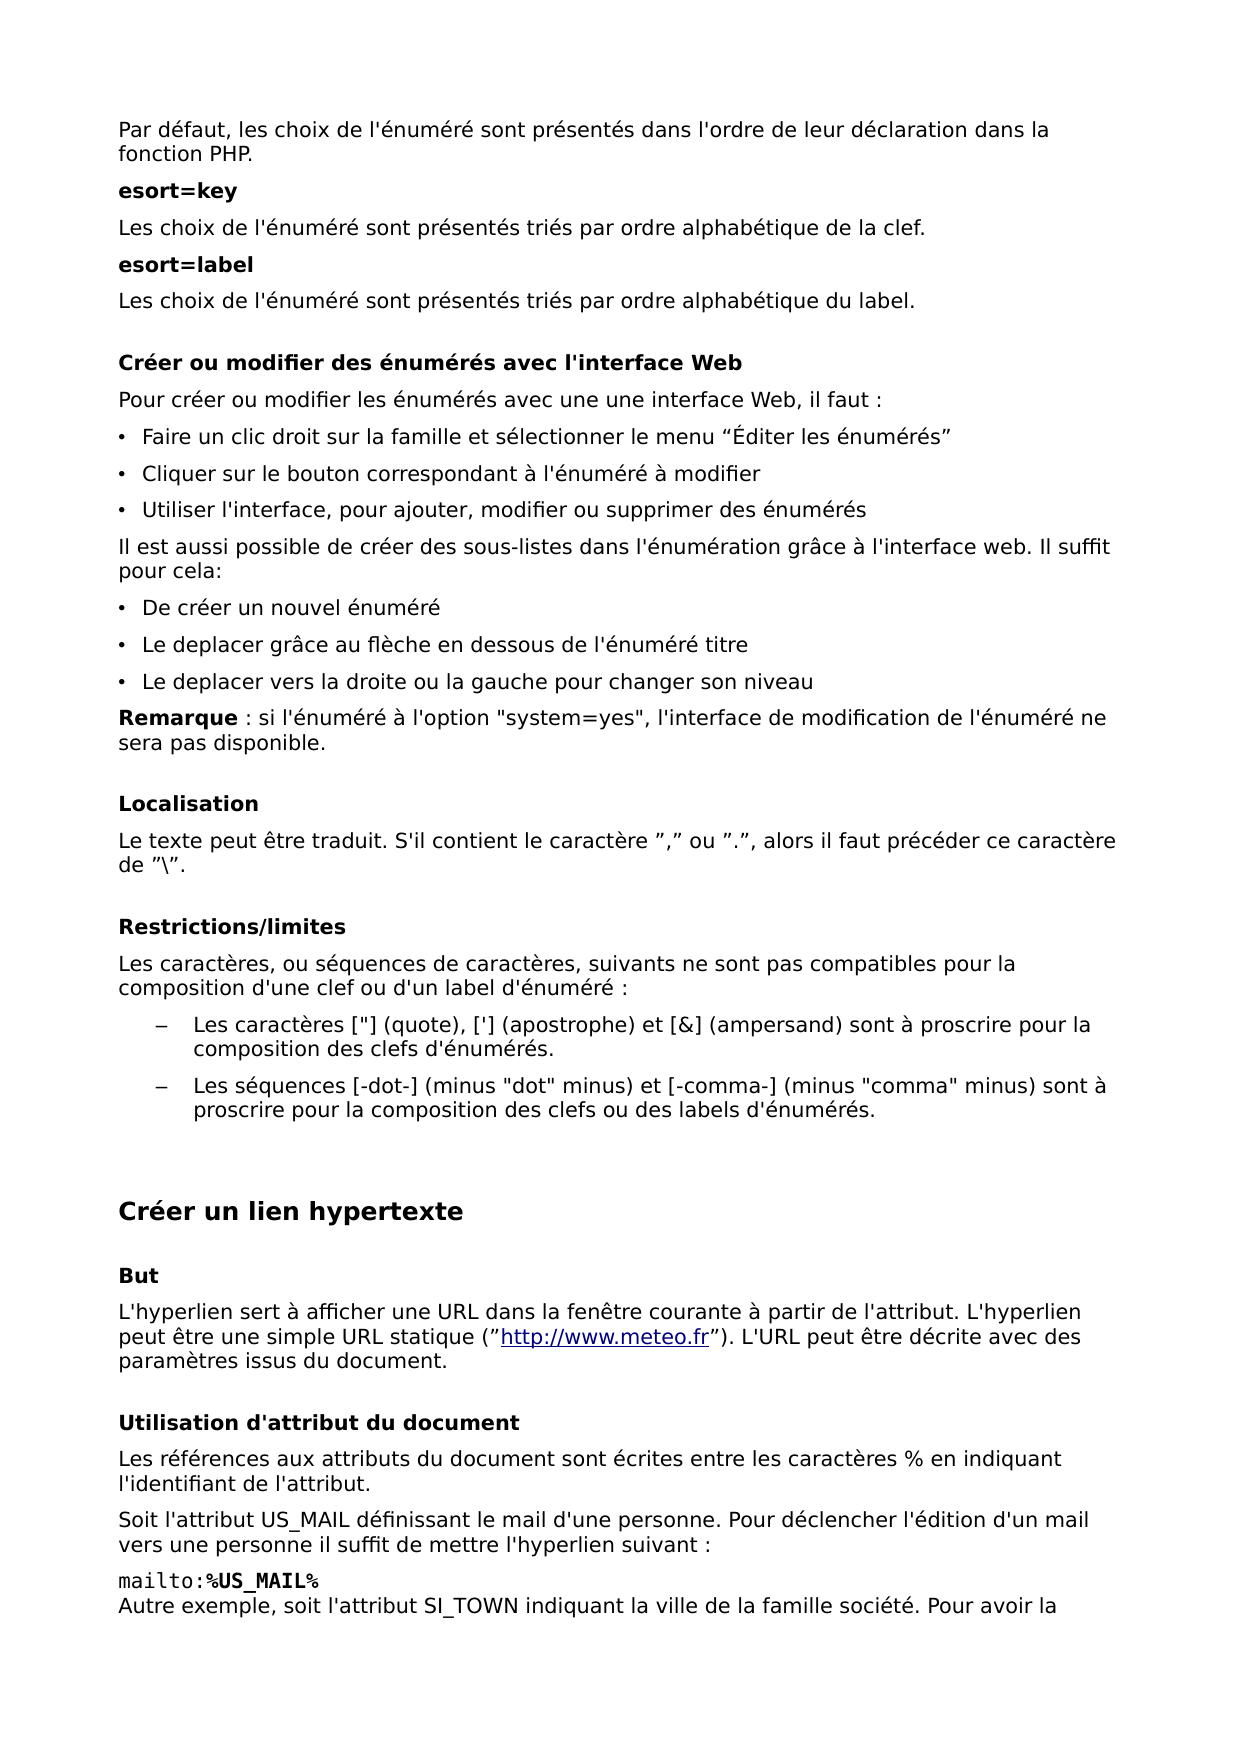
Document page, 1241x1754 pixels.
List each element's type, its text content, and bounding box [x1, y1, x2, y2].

text esort=label [118, 253, 1122, 277]
list Utiliser l'interface, pour ajouter, modifier ou supprimer des énumérés [118, 498, 1122, 523]
text Il est aussi possible de créer des sous-listes dans l'énumération grâce à l'interface web. Il suffit pour cela: [118, 535, 1122, 584]
list De créer un nouvel énuméré [118, 596, 1122, 620]
text Les choix de l'énuméré sont présentés triés par ordre alphabétique du label. [118, 289, 1122, 314]
list Les caractères ["] (quote), ['] (apostrophe) et [&] (ampersand) sont à proscrire pour la composition des clefs d'énumérés. [156, 1013, 1122, 1062]
list Les séquences [-dot-] (minus "dot" minus) et [-comma-] (minus "comma" minus) sont à proscrire pour la composition des clefs ou des labels d'énumérés. [156, 1074, 1122, 1123]
subtitle Localisation [118, 792, 1122, 817]
list Le deplacer grâce au flèche en dessous de l'énuméré titre [118, 633, 1122, 657]
subtitle Créer ou modifier des énumérés avec l'interface Web [118, 351, 1122, 376]
text Remarque : si l'énuméré à l'option "system=yes", l'interface de modification de l'énuméré ne sera pas disponible. [118, 706, 1122, 755]
subtitle Restrictions/limites [118, 915, 1122, 939]
text Les caractères, ou séquences de caractères, suivants ne sont pas compatibles pour la composition d'une clef ou d'un label d'énuméré : [118, 952, 1122, 1001]
text L'hyperlien sert à afficher une URL dans la fenêtre courante à partir de l'attribut. L'hyperlien peut être une simple URL statique (”http://www.meteo.fr”). L'URL peut être décrite avec des paramètres issus du document. [118, 1300, 1122, 1373]
text mailto:%US_MAIL% [118, 1569, 1122, 1594]
subtitle Créer un lien hypertexte [118, 1197, 1122, 1226]
text esort=key [118, 179, 1122, 203]
list Cliquer sur le bouton correspondant à l'énuméré à modifier [118, 462, 1122, 486]
text Le texte peut être traduit. S'il contient le caractère ”,” ou ”.”, alors il faut précéder ce caractère de ”\”. [118, 829, 1122, 878]
subtitle Utilisation d'attribut du document [118, 1411, 1122, 1435]
text Soit l'attribut US_MAIL définissant le mail d'une personne. Pour déclencher l'édition d'un mail vers une personne il suffit de mettre l'hyperlien suivant : [118, 1508, 1122, 1557]
text Les choix de l'énuméré sont présentés triés par ordre alphabétique de la clef. [118, 216, 1122, 240]
list Le deplacer vers la droite ou la gauche pour changer son niveau [118, 670, 1122, 694]
subtitle But [118, 1264, 1122, 1288]
text Pour créer ou modifier les énumérés avec une une interface Web, il faut : [118, 388, 1122, 412]
text Autre exemple, soit l'attribut SI_TOWN indiquant la ville de la famille société. Pour avoir la [118, 1594, 1122, 1618]
text Les références aux attributs du document sont écrites entre les caractères % en indiquant l'identifiant de l'attribut. [118, 1447, 1122, 1496]
text Par défaut, les choix de l'énuméré sont présentés dans l'ordre de leur déclaration dans la fonction PHP. [118, 118, 1122, 167]
list Faire un clic droit sur la famille et sélectionner le menu “Éditer les énumérés” [118, 425, 1122, 449]
